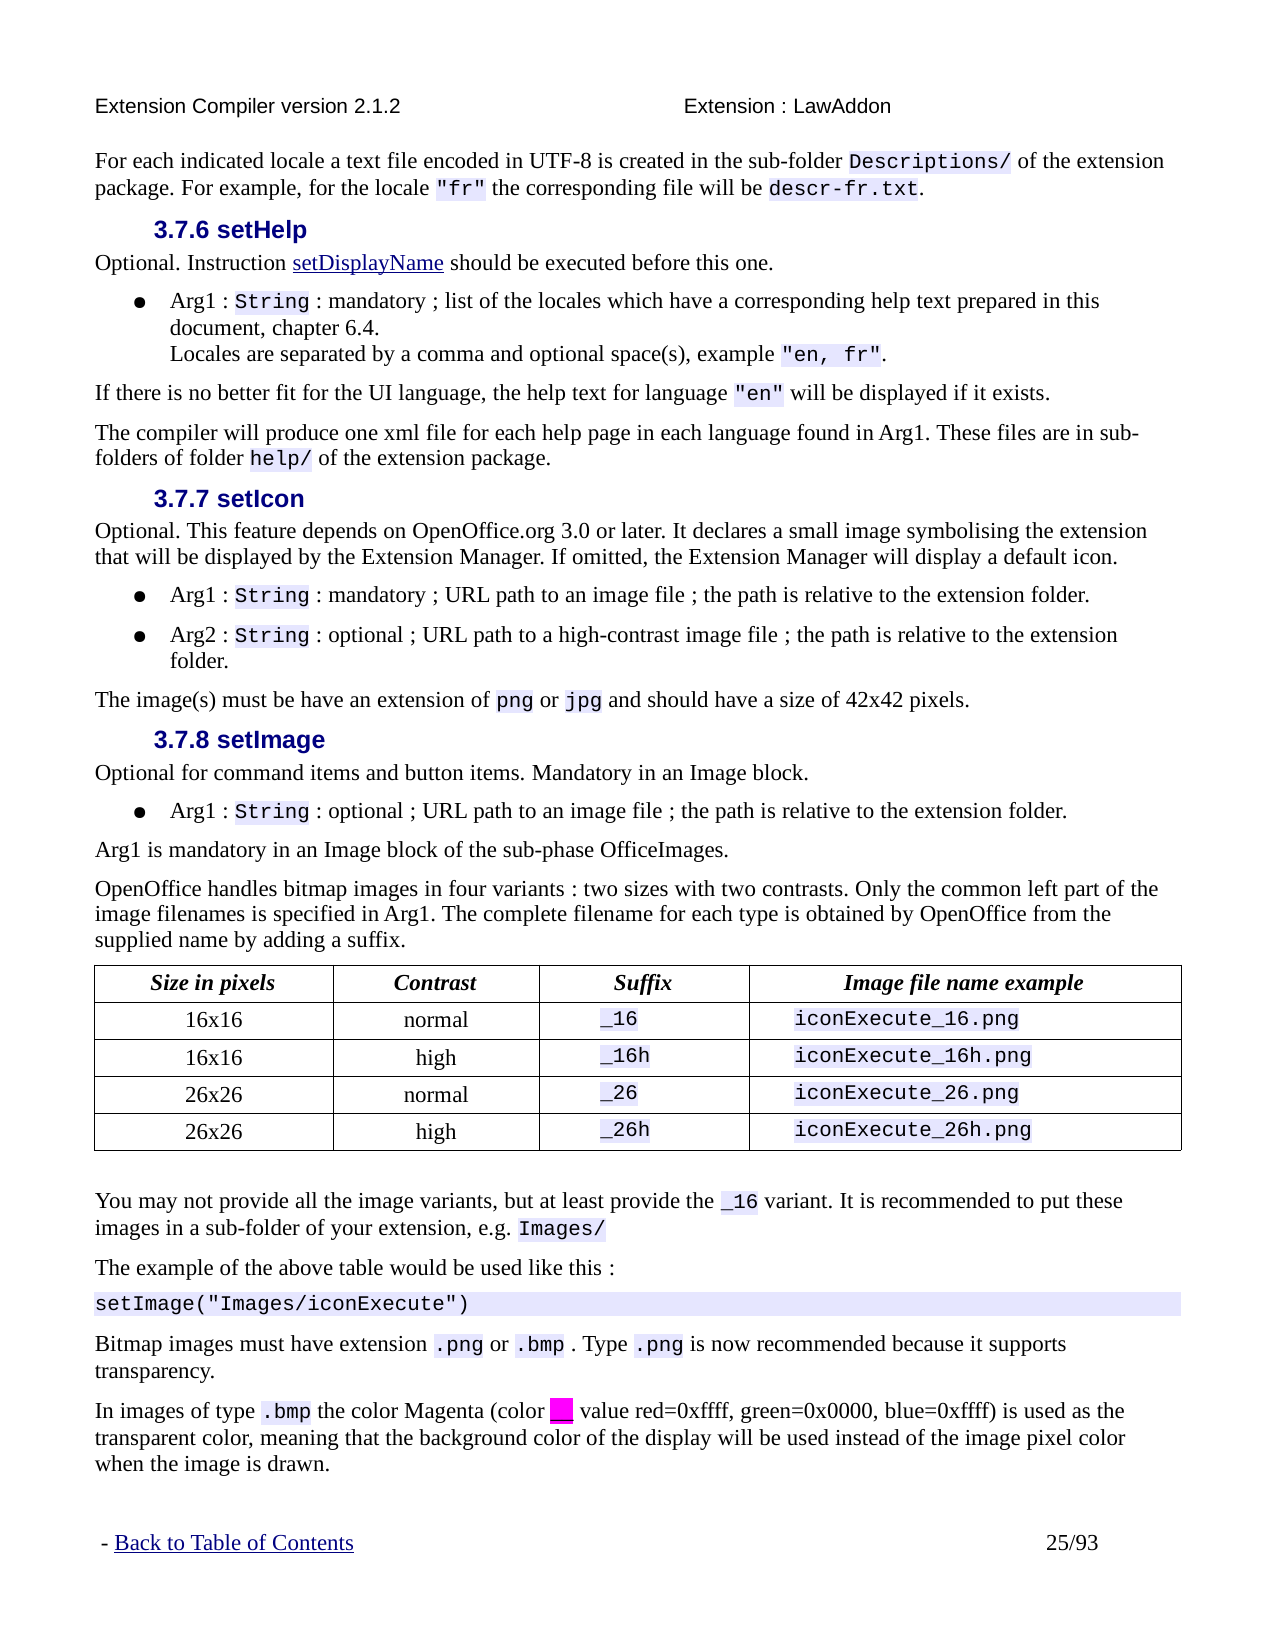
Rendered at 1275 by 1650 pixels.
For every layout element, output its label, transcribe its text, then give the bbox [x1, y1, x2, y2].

table_header Contrast [334, 966, 539, 1002]
table_cell 16x16 [95, 1040, 333, 1076]
table_cell iconExecute_26h.png [750, 1114, 1181, 1150]
text OpenOffice handles bitmap images in four variants : two sizes with two contrasts. Only the common left part of the image filenames is specified in Arg1. The complete filename for each type is obtained by OpenOffice from the supplied name by adding a suffix. [94, 875, 1181, 952]
text The image(s) must be have an extension of png or jpg and should have a size of 42x42 pixels. [94, 686, 1181, 713]
table_cell 26x26 [95, 1077, 333, 1113]
text You may not provide all the image variants, but at least provide the _16 variant. It is recommended to put these images in a sub-folder of your extension, e.g. Images/ [94, 1188, 1181, 1242]
text For each indicated locale a text file encoded in UTF-8 is created in the sub-folder Descriptions/ of the extension package. For example, for the locale "fr" the corresponding file will be descr-fr.txt. [94, 147, 1181, 201]
text If there is no better fit for the UI language, the help text for language "en" will be displayed if it exists. [94, 380, 1181, 407]
list Arg1 : String : optional ; URL path to an image file ; the path is relative to the extension folder. [132, 798, 1181, 825]
list Arg2 : String : optional ; URL path to a high-contrast image file ; the path is relative to the extension folder. [132, 621, 1181, 674]
table_cell high [334, 1114, 539, 1150]
list Arg1 : String : mandatory ; list of the locales which have a corresponding help text prepared in this document, chapter 6.4. Locales are separated by a comma and optional space(s), example "en, fr". [132, 288, 1181, 367]
table_header Size in pixels [95, 966, 333, 1002]
table_cell iconExecute_16.png [750, 1003, 1181, 1039]
text setImage("Images/iconExecute") [94, 1292, 1181, 1316]
text In images of type .bmp the color Magenta (color __ value red=0xffff, green=0x0000, blue=0xffff) is used as the transparent color, meaning that the background color of the display will be used instead of the image pixel color when the image is drawn. [94, 1398, 1181, 1476]
table_header Image file name example [750, 966, 1181, 1002]
table_header Suffix [540, 966, 749, 1002]
table_cell high [334, 1040, 539, 1076]
text Optional. Instruction setDisplayName should be executed before this one. [94, 250, 1181, 276]
text Optional. This feature depends on OpenOffice.org 3.0 or later. It declares a small image symbolising the extension that will be displayed by the Extension Manager. If omitted, the Extension Manager will display a default icon. [94, 518, 1181, 569]
table_cell normal [334, 1003, 539, 1039]
table_cell 26x26 [95, 1114, 333, 1150]
text Optional for command items and button items. Mandatory in an Image block. [94, 760, 1181, 785]
table_cell _26h [540, 1114, 749, 1150]
subtitle setImage [153, 726, 1181, 754]
text The compiler will produce one xml file for each help page in each language found in Arg1. These files are in sub-folders of folder help/ of the extension package. [94, 419, 1181, 472]
text The example of the above table would be used like this : [94, 1254, 1181, 1280]
subtitle setIcon [153, 484, 1181, 512]
table_cell iconExecute_26.png [750, 1077, 1181, 1113]
table_cell normal [334, 1077, 539, 1113]
list Arg1 : String : mandatory ; URL path to an image file ; the path is relative to the extension folder. [132, 582, 1181, 609]
table_cell iconExecute_16h.png [750, 1040, 1181, 1076]
table_cell _26 [540, 1077, 749, 1113]
subtitle setHelp [153, 216, 1181, 244]
text Bitmap images must have extension .png or .bmp . Type .png is now recommended because it supports transparency. [94, 1331, 1181, 1383]
text Arg1 is mandatory in an Image block of the sub-phase OfficeImages. [94, 837, 1181, 863]
table_cell _16 [540, 1003, 749, 1039]
table_cell _16h [540, 1040, 749, 1076]
table_cell 16x16 [95, 1003, 333, 1039]
